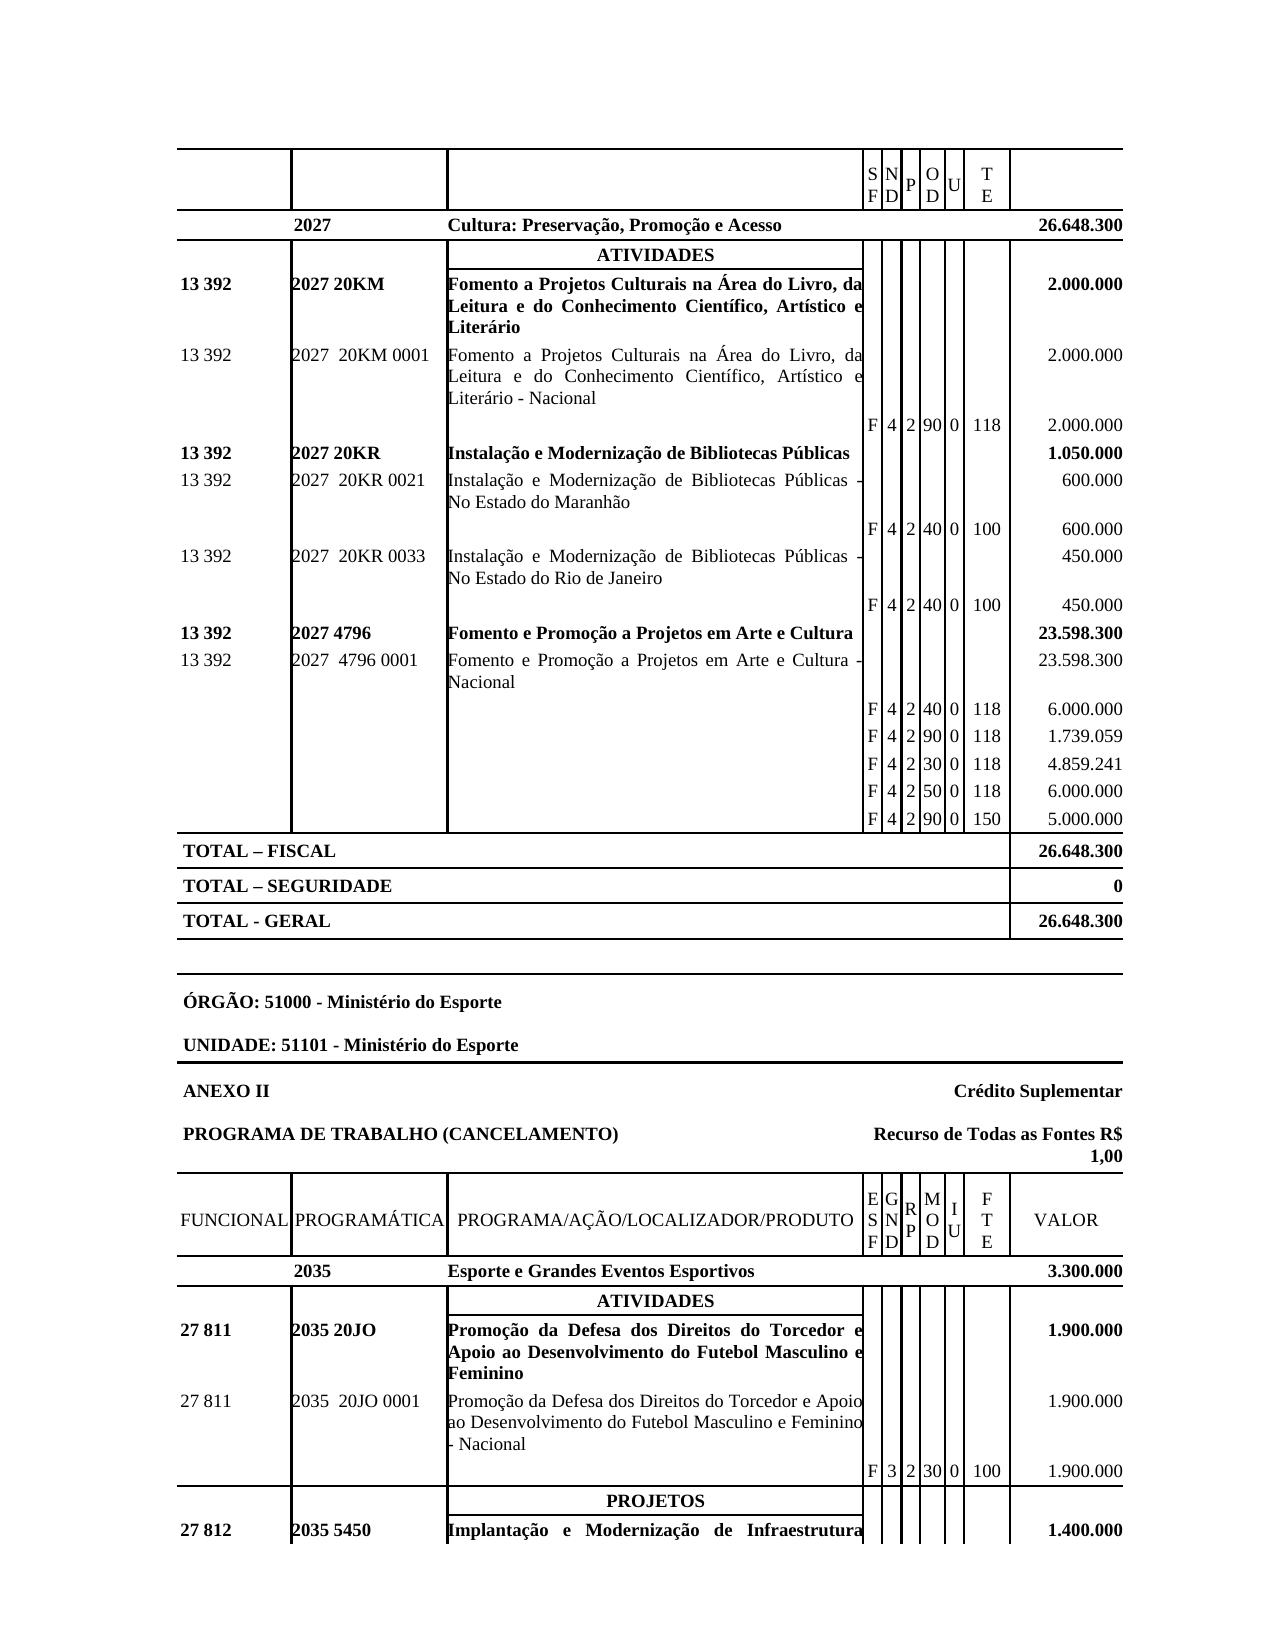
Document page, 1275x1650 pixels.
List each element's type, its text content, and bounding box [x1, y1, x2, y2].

table_cell Instalação e Modernização de Bibliotecas Públicas [449, 439, 862, 466]
table_cell F [864, 695, 881, 722]
table_cell [965, 439, 1009, 466]
table_cell [1123, 777, 1200, 805]
table_cell 27 811 [177, 1314, 290, 1387]
table_cell [1123, 411, 1200, 439]
table_cell 5.000.000 [1011, 805, 1123, 832]
table_cell [883, 1387, 900, 1457]
table_cell F [864, 1457, 881, 1484]
table_cell [177, 805, 290, 832]
table_cell [1123, 239, 1200, 268]
table_cell 2 [903, 750, 919, 777]
table_cell [1123, 1018, 1200, 1061]
table_cell [177, 1487, 290, 1514]
table_cell [946, 1387, 963, 1457]
table_cell [1123, 466, 1200, 515]
table_cell 0 [946, 515, 963, 542]
table_cell [1123, 1255, 1200, 1284]
table_cell [1123, 1485, 1200, 1514]
table_cell [1011, 150, 1123, 209]
table_cell [946, 1487, 963, 1514]
table_cell 30 [921, 1457, 944, 1484]
table_cell [1123, 695, 1200, 722]
table_cell T E [965, 150, 1009, 209]
table_cell F T E [965, 1174, 1009, 1255]
table_cell 3.300.000 [1010, 1257, 1123, 1284]
table_cell 4 [883, 777, 900, 805]
table_cell [921, 543, 944, 591]
table_cell 1.900.000 [1011, 1387, 1123, 1457]
table_cell [293, 695, 446, 722]
table_cell [1123, 1061, 1200, 1107]
table_cell 100 [965, 1457, 1009, 1484]
table_cell E S F [864, 1174, 881, 1255]
table_cell [1011, 1287, 1123, 1314]
table_cell PROGRAMÁTICA [293, 1174, 446, 1255]
table_cell [1123, 1387, 1200, 1457]
table_cell [883, 646, 900, 695]
table_cell [965, 1314, 1009, 1387]
table_cell [864, 341, 881, 411]
table_cell [1123, 750, 1200, 777]
table_cell 4 [883, 750, 900, 777]
table_cell [864, 1487, 881, 1514]
table_cell [864, 1314, 881, 1387]
table_cell [883, 543, 900, 591]
table_cell Instalação e Modernização de Bibliotecas Públicas - No Estado do Maranhão [449, 466, 862, 515]
table_cell [965, 1514, 1009, 1543]
table_cell Fomento a Projetos Culturais na Área do Livro, da Leitura e do Conhecimento Científico, Artístico e Literário - Nacional [449, 341, 862, 411]
table_cell U [946, 150, 963, 209]
table_cell [921, 646, 944, 695]
table_cell [864, 543, 881, 591]
table_cell [965, 341, 1009, 411]
table_cell [921, 1314, 944, 1387]
table_cell [946, 268, 963, 341]
table_cell Instalação e Modernização de Bibliotecas Públicas - No Estado do Rio de Janeiro [449, 543, 862, 591]
table_cell [293, 805, 446, 832]
table_cell F [864, 805, 881, 832]
table_cell Fomento e Promoção a Projetos em Arte e Cultura - Nacional [449, 646, 862, 695]
table_cell F [864, 515, 881, 542]
table_cell [1123, 1285, 1200, 1314]
table_cell [177, 723, 290, 750]
table_cell 26.648.300 [1011, 904, 1123, 937]
table_cell F [864, 750, 881, 777]
table_cell [883, 439, 900, 466]
table_cell 1.900.000 [1011, 1457, 1123, 1484]
table_cell 2027 20KR 0033 [293, 543, 446, 591]
table_cell 27 812 [177, 1514, 290, 1543]
table_cell Fomento e Promoção a Projetos em Arte e Cultura [449, 619, 862, 646]
table_cell 2 [903, 515, 919, 542]
table_cell [946, 466, 963, 515]
table_cell 13 392 [177, 646, 290, 695]
table_cell [921, 466, 944, 515]
table_cell TOTAL – FISCAL [177, 834, 1009, 867]
table_cell 13 392 [177, 341, 290, 411]
table_cell [1123, 902, 1200, 937]
table_cell [864, 439, 881, 466]
table_cell [946, 646, 963, 695]
table_cell [946, 543, 963, 591]
table_cell 1.400.000 [1011, 1514, 1123, 1543]
table_cell 0 [946, 1457, 963, 1484]
table_cell [1123, 148, 1200, 209]
table_cell Cultura: Preservação, Promoção e Acesso [448, 211, 1009, 239]
table_cell [965, 646, 1009, 695]
table_cell F [864, 591, 881, 619]
table_cell [449, 150, 862, 209]
table_cell 26.648.300 [1010, 211, 1123, 239]
table_cell 2 [903, 411, 919, 439]
table_cell 4 [883, 805, 900, 832]
table_cell [946, 619, 963, 646]
table_cell 100 [965, 591, 1009, 619]
table_cell Recurso de Todas as Fontes R$ 1,00 [863, 1107, 1123, 1172]
table_cell R P [903, 1174, 919, 1255]
table_cell 2 [903, 723, 919, 750]
table_cell F [864, 777, 881, 805]
table_cell P [903, 150, 919, 209]
table_cell Projetos [449, 1487, 862, 1514]
table_cell [293, 241, 446, 268]
table_cell 13 392 [177, 439, 290, 466]
table_cell 6.000.000 [1011, 695, 1123, 722]
table_cell 2035 5450 [293, 1514, 446, 1543]
table_cell 2035 20JO [293, 1314, 446, 1387]
table_cell [449, 515, 862, 542]
table_cell [965, 1487, 1009, 1514]
table_cell [1123, 973, 1200, 1018]
table_cell [449, 777, 862, 805]
table_cell [883, 1487, 900, 1514]
table_cell 4 [883, 695, 900, 722]
table_cell VALOR [1011, 1174, 1123, 1255]
table_cell [1123, 867, 1200, 902]
table_cell [921, 1487, 944, 1514]
table_cell [449, 723, 862, 750]
table_cell [1123, 1457, 1200, 1484]
table_cell 0 [946, 411, 963, 439]
table_cell 118 [965, 723, 1009, 750]
table_cell [864, 268, 881, 341]
table_cell 27 811 [177, 1387, 290, 1457]
table_cell [449, 750, 862, 777]
table_cell 13 392 [177, 466, 290, 515]
table_cell 2027 4796 0001 [293, 646, 446, 695]
table_cell [965, 241, 1009, 268]
table_cell [177, 411, 290, 439]
table_cell [177, 750, 290, 777]
table_cell 13 392 [177, 619, 290, 646]
table_cell [903, 1287, 919, 1314]
table_cell 2 [903, 1457, 919, 1484]
table_cell Esporte e Grandes Eventos Esportivos [448, 1257, 1009, 1284]
table_cell [921, 439, 944, 466]
table_cell 30 [921, 750, 944, 777]
table_cell 2 [903, 805, 919, 832]
table_cell [449, 805, 862, 832]
table_cell 118 [965, 750, 1009, 777]
table_cell Atividades [449, 1287, 862, 1314]
table_cell [1123, 832, 1200, 867]
table_cell [921, 241, 944, 268]
table_cell 4 [883, 591, 900, 619]
table_cell [883, 466, 900, 515]
table_cell 0 [946, 805, 963, 832]
table_cell 2.000.000 [1011, 341, 1123, 411]
table_cell [1123, 1314, 1200, 1387]
table_cell [965, 543, 1009, 591]
table_cell ANEXO II [177, 1064, 863, 1107]
table_cell [965, 1387, 1009, 1457]
table_cell Implantação e Modernização de Infraestrutura [449, 1516, 862, 1543]
table_cell [903, 1514, 919, 1543]
table_cell [883, 268, 900, 341]
table_cell I U [946, 1174, 963, 1255]
table_cell 90 [921, 805, 944, 832]
table_cell N D [883, 150, 900, 209]
table_cell 2035 [177, 1257, 447, 1284]
table_cell [946, 1314, 963, 1387]
table_cell [449, 591, 862, 619]
table_cell 1.739.059 [1011, 723, 1123, 750]
table_cell [883, 619, 900, 646]
table_cell 23.598.300 [1011, 646, 1123, 695]
table_cell 13 392 [177, 268, 290, 341]
table_cell [921, 619, 944, 646]
table_cell [903, 268, 919, 341]
table_cell 6.000.000 [1011, 777, 1123, 805]
table_cell 2 [903, 695, 919, 722]
table_cell [293, 411, 446, 439]
table_cell 4 [883, 515, 900, 542]
table_cell [177, 777, 290, 805]
table_cell PROGRAMA DE TRABALHO (CANCELAMENTO) [177, 1107, 863, 1172]
table_cell 40 [921, 695, 944, 722]
table_cell 450.000 [1011, 591, 1123, 619]
table_cell [921, 341, 944, 411]
table_cell [864, 1287, 881, 1314]
table_cell [177, 150, 290, 209]
table_cell [1123, 341, 1200, 411]
table_cell [293, 1287, 446, 1314]
table_cell [1011, 241, 1123, 268]
table_cell [449, 411, 862, 439]
table_cell 0 [946, 723, 963, 750]
table_cell [293, 723, 446, 750]
table_cell 150 [965, 805, 1009, 832]
table_cell 600.000 [1011, 515, 1123, 542]
table_cell 0 [946, 591, 963, 619]
table_cell [883, 1314, 900, 1387]
table_cell 2.000.000 [1011, 411, 1123, 439]
table_cell G N D [883, 1174, 900, 1255]
table_cell [946, 1287, 963, 1314]
table_cell [293, 150, 446, 209]
table_cell [921, 1287, 944, 1314]
table_cell [1011, 1487, 1123, 1514]
table_cell 450.000 [1011, 543, 1123, 591]
table_cell [293, 1457, 446, 1484]
table_cell 0 [946, 695, 963, 722]
table_cell Promoção da Defesa dos Direitos do Torcedor e Apoio ao Desenvolvimento do Futebol Masculino e Feminino - Nacional [449, 1387, 862, 1457]
table_cell PROGRAMA/AÇÃO/LOCALIZADOR/PRODUTO [449, 1174, 862, 1255]
table_cell F [864, 723, 881, 750]
table_cell [903, 619, 919, 646]
table_cell [1123, 723, 1200, 750]
table_cell [1123, 1514, 1200, 1543]
table_cell 90 [921, 411, 944, 439]
table_cell 4 [883, 411, 900, 439]
table_cell [1123, 209, 1200, 239]
table_cell [921, 1387, 944, 1457]
table_cell F [864, 411, 881, 439]
table_cell 2027 20KR [293, 439, 446, 466]
table_cell 2027 [177, 211, 447, 239]
table_cell Crédito Suplementar [863, 1064, 1123, 1107]
table_cell [965, 619, 1009, 646]
table_cell [883, 1514, 900, 1543]
table_cell [903, 1314, 919, 1387]
table_cell UNIDADE: 51101 - Ministério do Esporte [177, 1018, 863, 1061]
table_cell [946, 439, 963, 466]
table_cell 3 [883, 1457, 900, 1484]
table_cell [946, 341, 963, 411]
table_cell [965, 268, 1009, 341]
table_cell [177, 591, 290, 619]
table_cell 4.859.241 [1011, 750, 1123, 777]
table_cell [177, 515, 290, 542]
table_cell Atividades [449, 241, 862, 268]
table_cell M O D [921, 1174, 944, 1255]
table_cell 50 [921, 777, 944, 805]
table_cell 2027 4796 [293, 619, 446, 646]
table_cell [1123, 805, 1200, 832]
table_cell [965, 1287, 1009, 1314]
table_cell [293, 777, 446, 805]
table_cell 2035 20JO 0001 [293, 1387, 446, 1457]
table_cell 26.648.300 [1011, 834, 1123, 867]
table_cell 2027 20KM [293, 268, 446, 341]
table_cell [903, 646, 919, 695]
table_cell 90 [921, 723, 944, 750]
table_cell [903, 466, 919, 515]
table_cell [864, 619, 881, 646]
table_cell [864, 241, 881, 268]
table_cell [293, 1487, 446, 1514]
table_cell 100 [965, 515, 1009, 542]
table_cell [903, 543, 919, 591]
table_cell [883, 241, 900, 268]
table_cell [1123, 439, 1200, 466]
table_cell [1123, 619, 1200, 646]
table_cell [863, 1018, 1123, 1061]
table_cell [864, 1387, 881, 1457]
table_cell S F [864, 150, 881, 209]
table_cell [177, 695, 290, 722]
table_cell [883, 1287, 900, 1314]
table_cell [864, 466, 881, 515]
table_cell 40 [921, 591, 944, 619]
table_cell 0 [946, 750, 963, 777]
table_cell 0 [946, 777, 963, 805]
table_cell [177, 241, 290, 268]
table_cell [903, 439, 919, 466]
table_cell 13 392 [177, 543, 290, 591]
table_cell 118 [965, 411, 1009, 439]
table_cell O D [921, 150, 944, 209]
table_cell [1123, 515, 1200, 542]
table_cell [903, 1487, 919, 1514]
table_cell ÓRGÃO: 51000 - Ministério do Esporte [177, 975, 1123, 1018]
table_cell Promoção da Defesa dos Direitos do Torcedor e Apoio ao Desenvolvimento do Futebol Masculino e Feminino [449, 1316, 862, 1387]
table_cell [903, 1387, 919, 1457]
table_cell 1.900.000 [1011, 1314, 1123, 1387]
table_cell 2027 20KR 0021 [293, 466, 446, 515]
table_cell TOTAL - GERAL [177, 904, 1009, 937]
table_cell [883, 341, 900, 411]
table_cell 23.598.300 [1011, 619, 1123, 646]
table_cell [864, 1514, 881, 1543]
table_cell 600.000 [1011, 466, 1123, 515]
table_cell [946, 241, 963, 268]
table_cell FUNCIONAL [177, 1174, 290, 1255]
table_cell [903, 341, 919, 411]
table_cell [946, 1514, 963, 1543]
table_cell 118 [965, 695, 1009, 722]
table_cell [449, 1457, 862, 1484]
table_cell [1123, 1172, 1200, 1255]
table_cell 2.000.000 [1011, 268, 1123, 341]
table_cell [1123, 268, 1200, 341]
table_cell 118 [965, 777, 1009, 805]
table_cell Fomento a Projetos Culturais na Área do Livro, da Leitura e do Conhecimento Científico, Artístico e Literário [449, 270, 862, 341]
table_cell [293, 515, 446, 542]
table_cell [921, 1514, 944, 1543]
table_cell [177, 1457, 290, 1484]
table_cell [1123, 543, 1200, 591]
table_cell TOTAL – SEGURIDADE [177, 869, 1009, 902]
table_cell [864, 646, 881, 695]
table_cell 2 [903, 777, 919, 805]
table_cell 1.050.000 [1011, 439, 1123, 466]
table_cell [1123, 591, 1200, 619]
table_cell [1123, 646, 1200, 695]
table_cell 2027 20KM 0001 [293, 341, 446, 411]
table_cell [449, 695, 862, 722]
table_cell [965, 466, 1009, 515]
table_cell [293, 750, 446, 777]
table_cell [903, 241, 919, 268]
table_cell [1123, 938, 1200, 972]
table_cell [1123, 1107, 1200, 1172]
table_cell 2 [903, 591, 919, 619]
table_cell [177, 940, 1009, 972]
table_cell [293, 591, 446, 619]
table_cell 0 [1011, 869, 1123, 902]
table_cell [1010, 940, 1123, 972]
table_cell 40 [921, 515, 944, 542]
table_cell [921, 268, 944, 341]
table_cell [177, 1287, 290, 1314]
table_cell 4 [883, 723, 900, 750]
